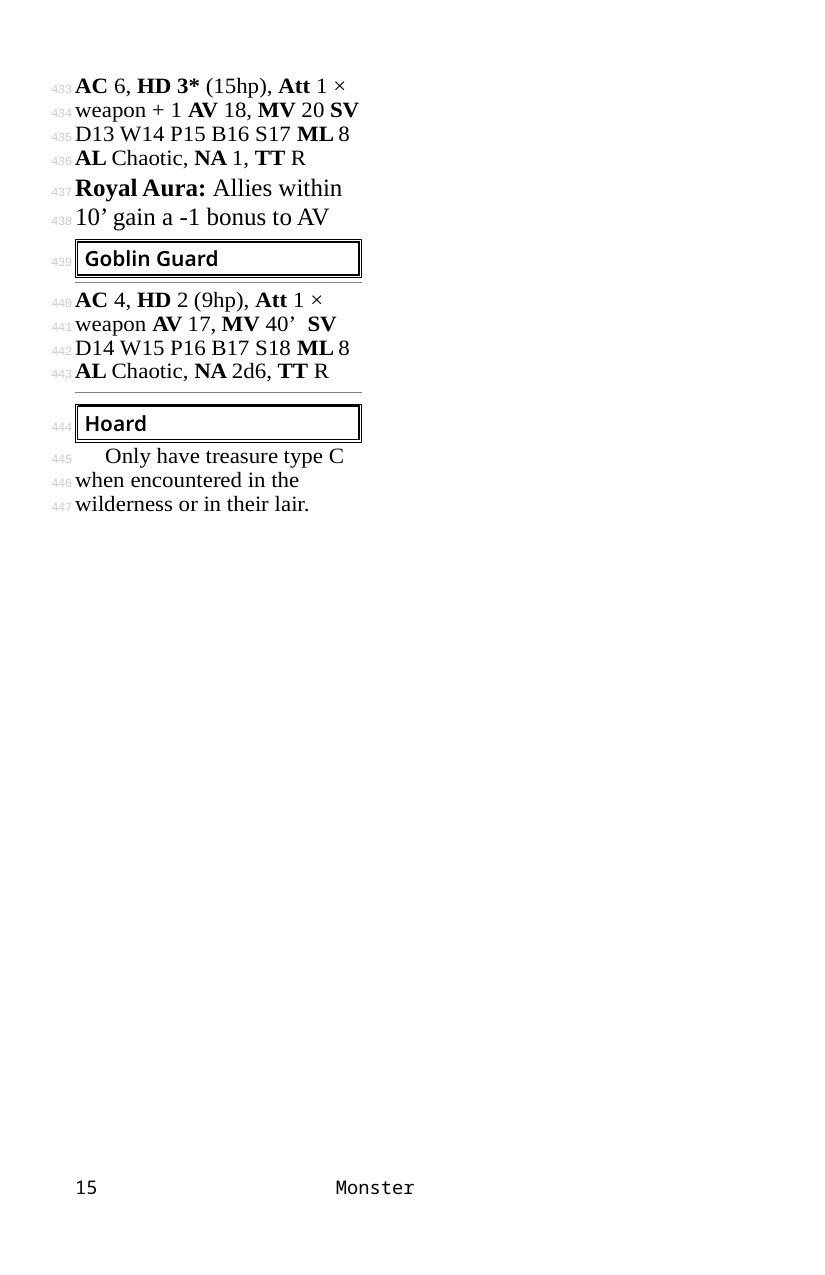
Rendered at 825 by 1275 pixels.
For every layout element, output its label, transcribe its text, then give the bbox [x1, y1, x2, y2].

text Royal Aura: Allies within 10’ gain a -1 bonus to AV [75, 173, 362, 230]
text Only have treasure type C when encountered in the wilderness or in their lair. [75, 445, 362, 516]
text AC 6, HD 3* (15hp), Att 1 × weapon + 1 AV 18, MV 20 SV D13 W14 P15 B16 S17 ML 8 AL Chaotic, NA 1, TT R [75, 75, 362, 170]
text AC 4, HD 2 (9hp), Att 1 × weapon AV 17, MV 40’ SV D14 W15 P16 B17 S18 ML 8 AL Chaotic, NA 2d6, TT R [75, 289, 362, 384]
subtitle Hoard [78, 407, 358, 439]
